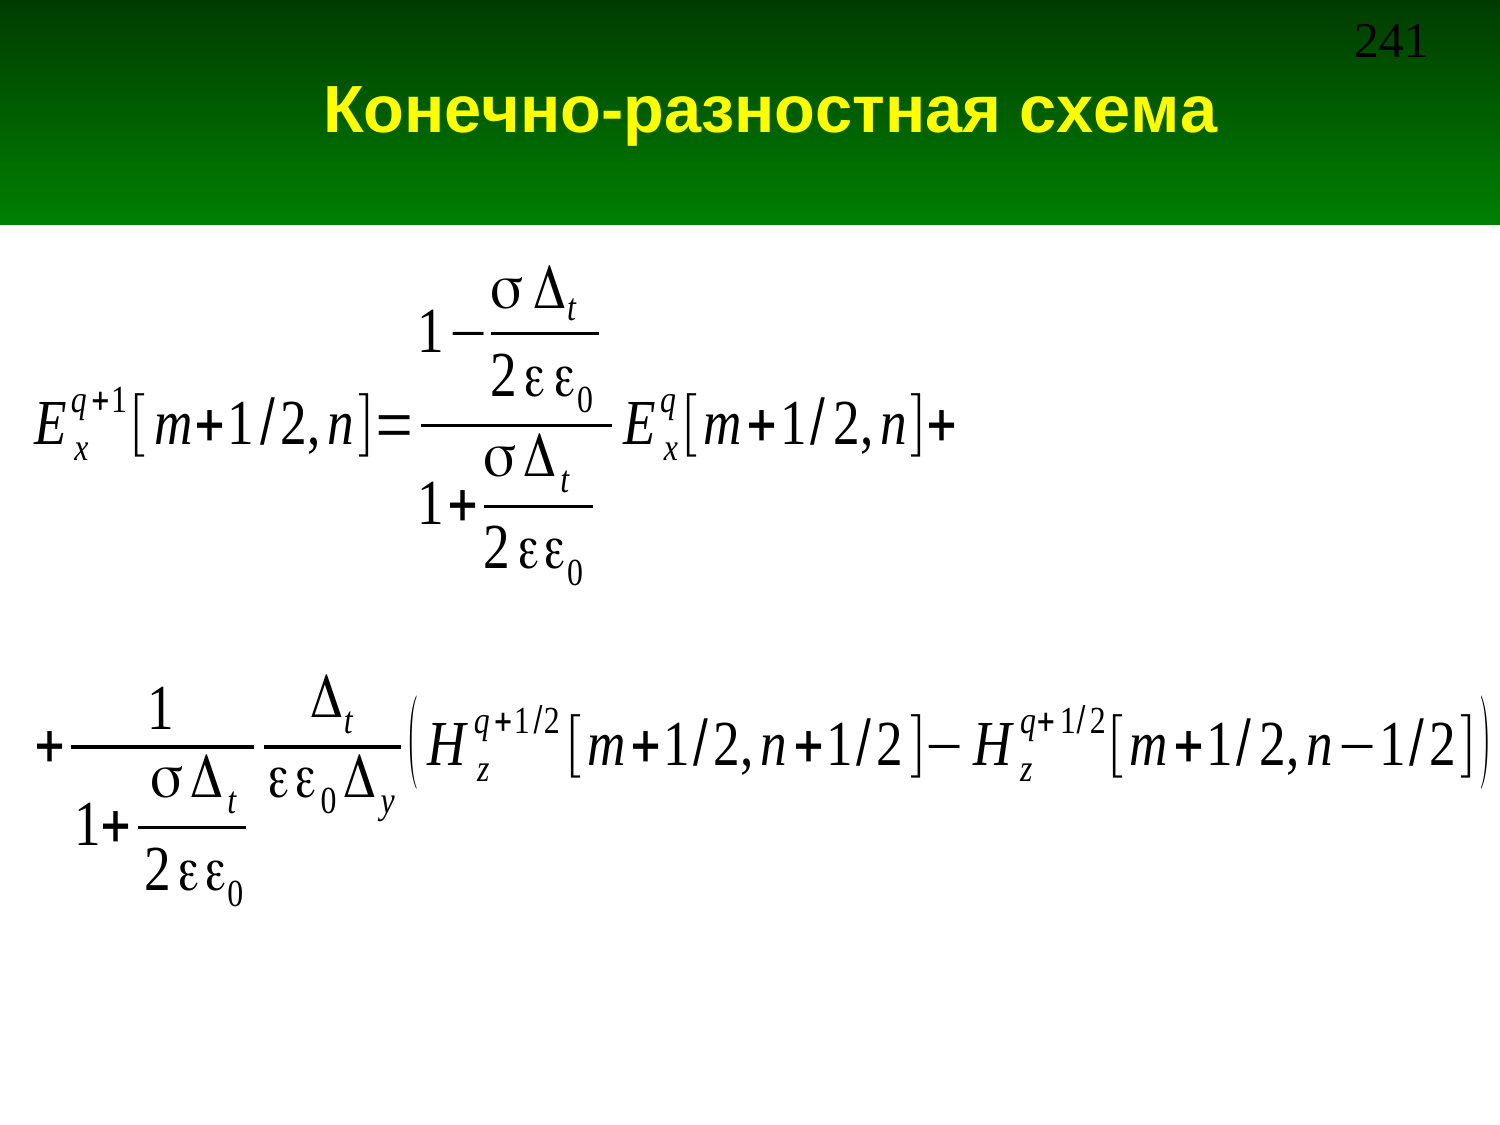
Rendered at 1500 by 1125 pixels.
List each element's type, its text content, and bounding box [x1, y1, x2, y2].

chart [17, 259, 1500, 914]
title Конечно-разностная схема [100, 7, 1441, 204]
